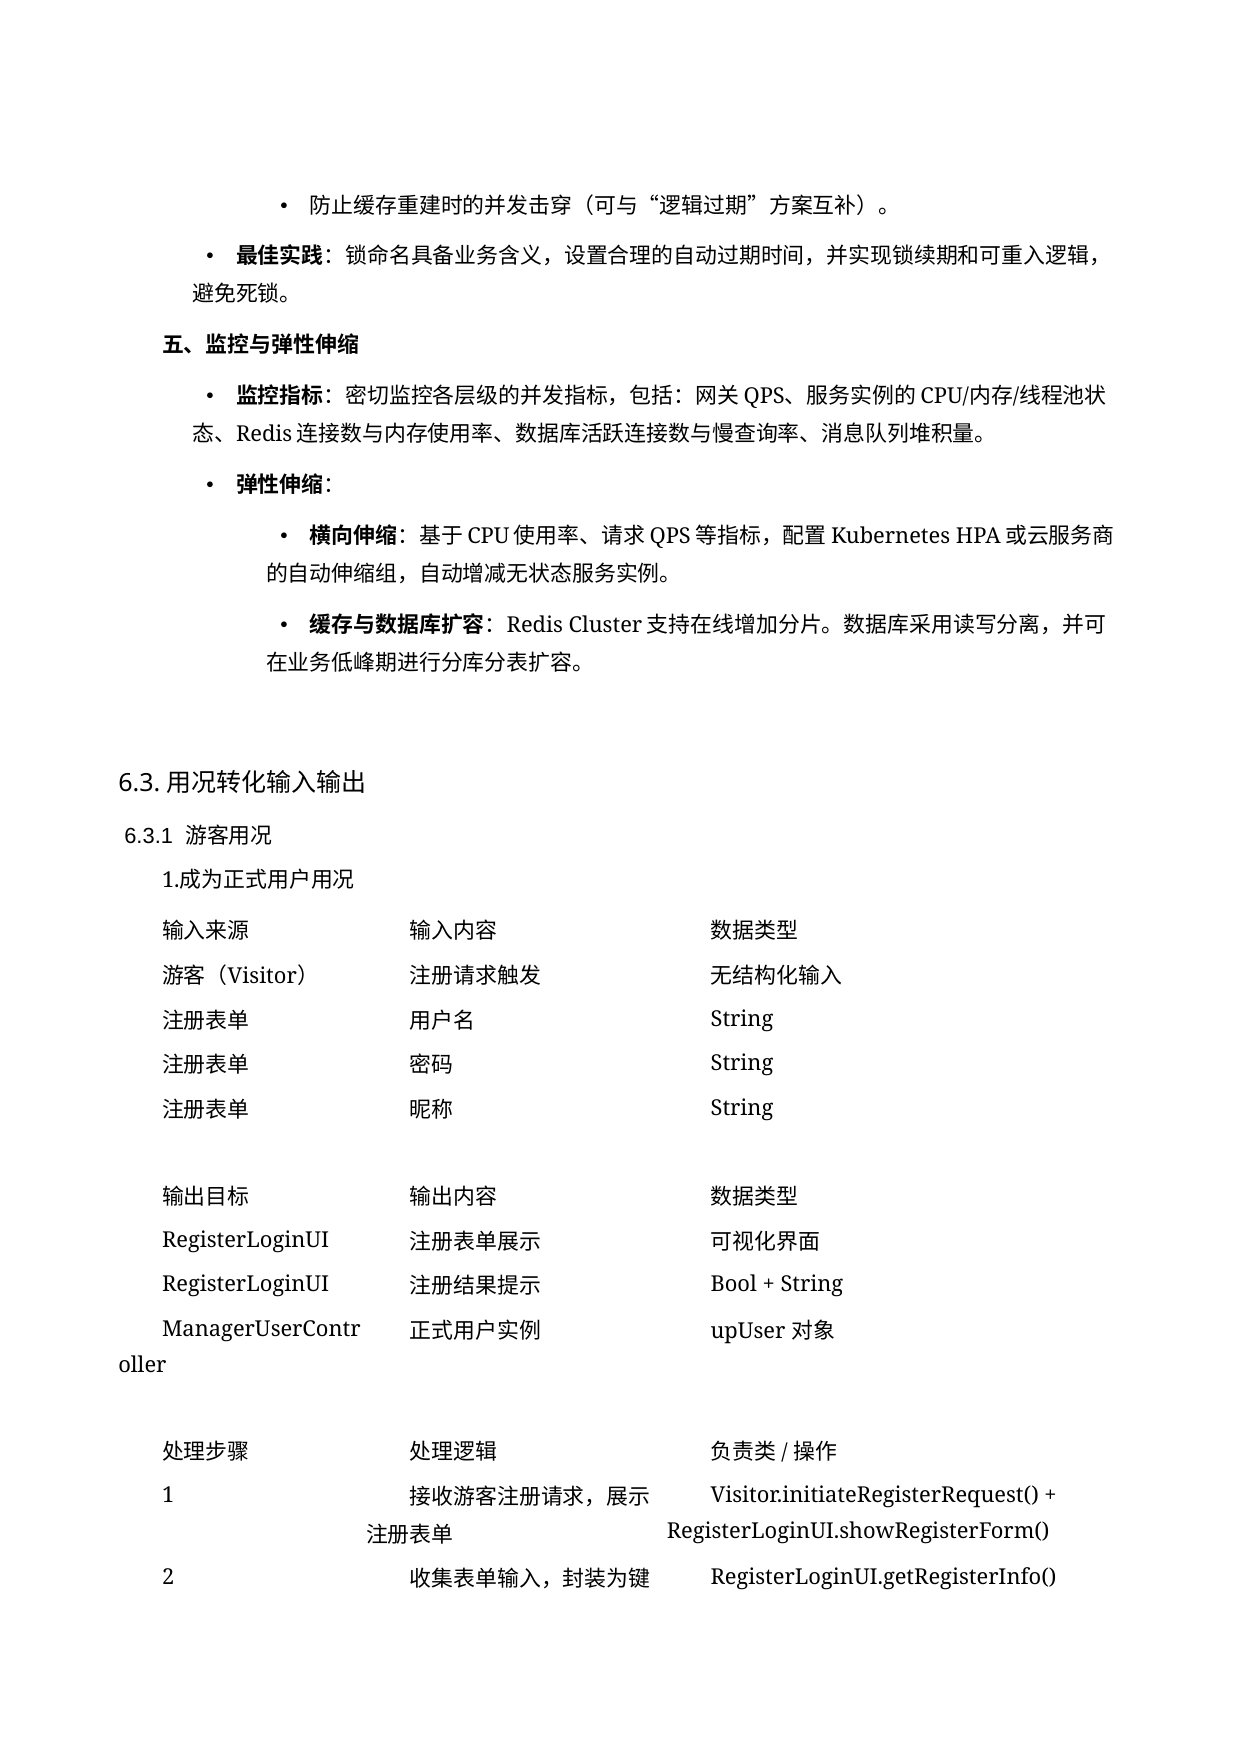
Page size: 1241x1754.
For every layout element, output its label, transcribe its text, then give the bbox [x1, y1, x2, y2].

table_cell 注册表单 [118, 1086, 366, 1130]
table_cell Visitor.initiateRegisterRequest() + RegisterLoginUI.showRegisterForm() [667, 1473, 1122, 1555]
table_cell 注册表单展示 [366, 1218, 667, 1262]
table_cell ManagerUserController [118, 1307, 366, 1385]
text 1.成为正式用户用况 [118, 862, 1122, 894]
list 缓存与数据库扩容：Redis Cluster支持在线增加分片。数据库采用读写分离，并可在业务低峰期进行分库分表扩容。 [236, 607, 1122, 676]
table_cell 数据类型 [667, 1173, 1122, 1217]
table_header 输入内容 [366, 907, 667, 952]
table_cell [118, 1385, 366, 1428]
table_cell 输出目标 [118, 1173, 366, 1217]
subtitle 游客用况 [118, 818, 1122, 850]
table_cell 负责类 / 操作 [667, 1428, 1122, 1472]
subtitle 用况转化输入输出 [118, 763, 1122, 799]
table_cell RegisterLoginUI [118, 1218, 366, 1262]
list 最佳实践：锁命名具备业务含义，设置合理的自动过期时间，并实现锁续期和可重入逻辑，避免死锁。 [162, 238, 1122, 308]
table_cell 接收游客注册请求，展示注册表单 [366, 1473, 667, 1555]
text 五、监控与弹性伸缩 [118, 327, 1122, 359]
table_cell 昵称 [366, 1086, 667, 1130]
table_cell 注册结果提示 [366, 1262, 667, 1307]
table_header 数据类型 [667, 907, 1122, 952]
table_cell String [667, 996, 1122, 1041]
list 弹性伸缩： [162, 467, 1122, 499]
table_cell [118, 1130, 366, 1173]
table_cell [667, 1385, 1122, 1428]
table_cell 注册表单 [118, 996, 366, 1041]
table_cell String [667, 1041, 1122, 1086]
table_cell 注册表单 [118, 1041, 366, 1086]
table_cell [366, 1385, 667, 1428]
list 防止缓存重建时的并发击穿（可与“逻辑过期”方案互补）。 [236, 188, 1122, 219]
table_cell 2 [118, 1555, 366, 1598]
list 横向伸缩：基于CPU使用率、请求QPS等指标，配置Kubernetes HPA或云服务商的自动伸缩组，自动增减无状态服务实例。 [236, 518, 1122, 588]
table_cell [366, 1130, 667, 1173]
table_cell 处理逻辑 [366, 1428, 667, 1472]
table_cell 1 [118, 1473, 366, 1555]
table_cell RegisterLoginUI.getRegisterInfo() [667, 1555, 1122, 1598]
table_cell [667, 1130, 1122, 1173]
table_cell 可视化界面 [667, 1218, 1122, 1262]
table_cell String [667, 1086, 1122, 1130]
table_cell 正式用户实例 [366, 1307, 667, 1385]
table_cell 无结构化输入 [667, 952, 1122, 996]
table_cell 密码 [366, 1041, 667, 1086]
table_cell 游客（Visitor） [118, 952, 366, 996]
table_cell 用户名 [366, 996, 667, 1041]
table_cell RegisterLoginUI [118, 1262, 366, 1307]
list 监控指标：密切监控各层级的并发指标，包括：网关QPS、服务实例的CPU/内存/线程池状态、Redis连接数与内存使用率、数据库活跃连接数与慢查询率、消息队列堆积量。 [162, 378, 1122, 448]
table_cell 输出内容 [366, 1173, 667, 1217]
table_cell 注册请求触发 [366, 952, 667, 996]
table_cell Bool + String [667, 1262, 1122, 1307]
table_cell 收集表单输入，封装为键 [366, 1555, 667, 1598]
table_header 输入来源 [118, 907, 366, 952]
table_cell 处理步骤 [118, 1428, 366, 1472]
table_cell upUser 对象 [667, 1307, 1122, 1385]
